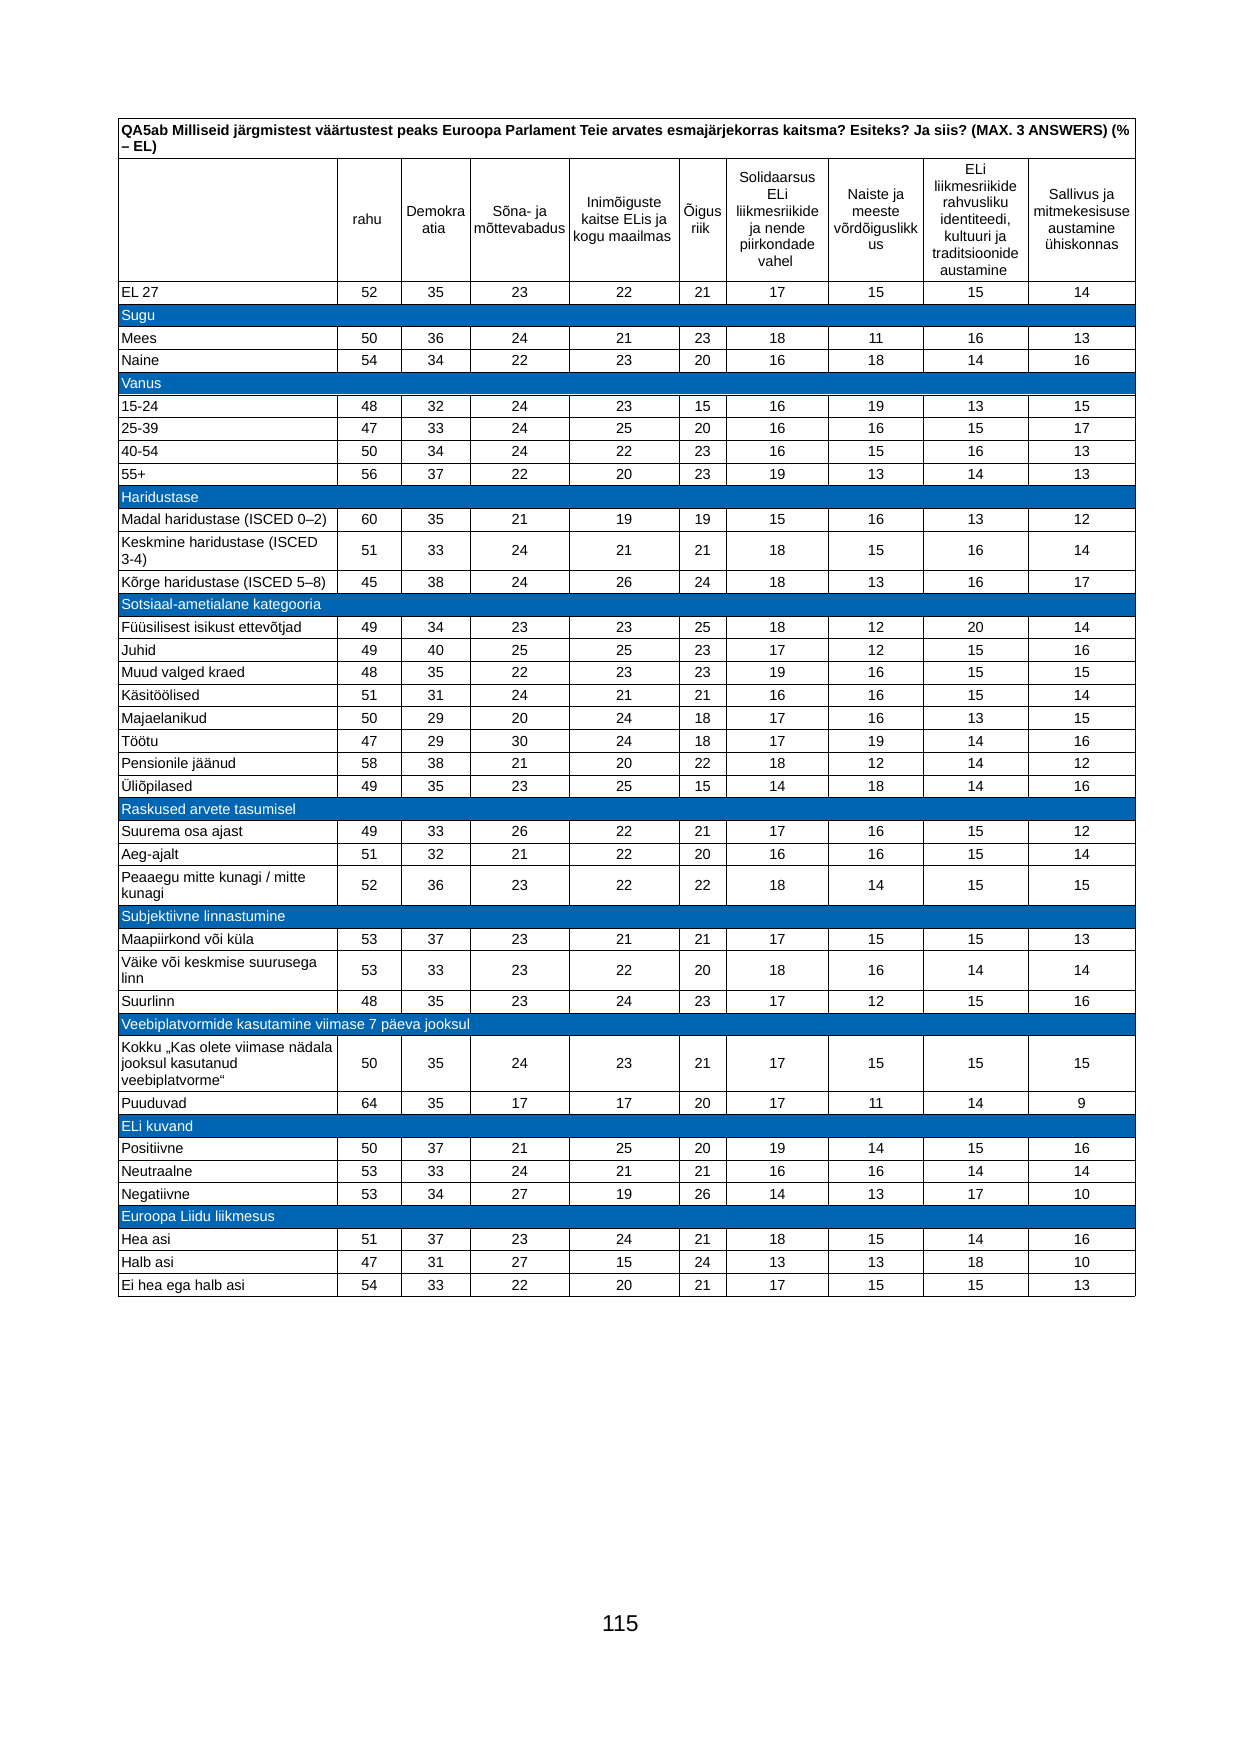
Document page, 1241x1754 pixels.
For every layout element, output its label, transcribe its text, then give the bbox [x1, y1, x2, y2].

table_cell 24 [471, 685, 569, 706]
table_cell 58 [338, 753, 401, 774]
table_cell 37 [402, 929, 470, 950]
table_cell 11 [829, 1092, 923, 1114]
table_cell 16 [829, 821, 923, 843]
table_cell 18 [727, 753, 828, 774]
table_cell Veebiplatvormide kasutamine viimase 7 päeva jooksul [119, 1014, 1135, 1035]
table_cell 23 [570, 1036, 679, 1091]
table_cell 23 [570, 662, 679, 684]
table_cell 16 [727, 350, 828, 372]
table_cell 19 [727, 464, 828, 485]
table_cell 14 [1029, 1161, 1135, 1182]
table_cell 34 [402, 617, 470, 638]
table_cell 12 [1029, 509, 1135, 531]
table_cell 19 [570, 1183, 679, 1205]
table_cell 51 [338, 685, 401, 706]
table_cell Demokraatia [402, 159, 470, 281]
table_cell EL 27 [119, 282, 337, 304]
table_cell 60 [338, 509, 401, 531]
table_cell 53 [338, 1183, 401, 1205]
table_cell 17 [924, 1183, 1028, 1205]
table_cell Naiste ja meeste võrdõiguslikkus [829, 159, 923, 281]
table_cell 23 [471, 776, 569, 797]
table_cell 15 [829, 441, 923, 463]
table_cell 18 [727, 532, 828, 570]
table_cell 53 [338, 1161, 401, 1182]
table_cell 64 [338, 1092, 401, 1114]
table_cell Keskmine haridustase (ISCED 3-4) [119, 532, 337, 570]
table_cell 24 [570, 707, 679, 729]
table_cell 20 [471, 707, 569, 729]
table_cell 14 [1029, 951, 1135, 990]
table_cell 33 [402, 821, 470, 843]
table_cell 15 [829, 929, 923, 950]
table_cell 16 [1029, 776, 1135, 797]
table_cell 22 [680, 753, 726, 774]
table_cell 47 [338, 1251, 401, 1273]
table_cell Väike või keskmise suurusega linn [119, 951, 337, 990]
table_cell 37 [402, 464, 470, 485]
table_cell 13 [829, 571, 923, 593]
table_cell 16 [829, 509, 923, 531]
table_cell 24 [471, 532, 569, 570]
table_cell ELi kuvand [119, 1115, 1135, 1137]
table_cell 25-39 [119, 418, 337, 440]
table_cell 24 [471, 571, 569, 593]
table_cell 24 [471, 396, 569, 417]
table_cell ELi liikmesriikide rahvusliku identiteedi, kultuuri ja traditsioonide austamine [924, 159, 1028, 281]
table_cell Haridustase [119, 486, 1135, 508]
table_cell 23 [471, 951, 569, 990]
table_cell 20 [680, 844, 726, 865]
table_cell 18 [727, 327, 828, 349]
table_cell 14 [924, 951, 1028, 990]
table_cell 24 [680, 1251, 726, 1273]
table_cell 14 [924, 730, 1028, 752]
table_cell 14 [924, 350, 1028, 372]
table_cell 15 [1029, 707, 1135, 729]
table_cell Madal haridustase (ISCED 0–2) [119, 509, 337, 531]
table_cell 16 [1029, 1138, 1135, 1159]
table_cell 12 [829, 617, 923, 638]
table_cell 20 [680, 1138, 726, 1159]
table_cell 14 [924, 1229, 1028, 1250]
table_cell Positiivne [119, 1138, 337, 1159]
table_cell 21 [570, 685, 679, 706]
table_cell 40-54 [119, 441, 337, 463]
table_cell 17 [727, 1036, 828, 1091]
table_cell 29 [402, 707, 470, 729]
table_cell 15 [727, 509, 828, 531]
table_cell 22 [570, 441, 679, 463]
table_cell 21 [680, 929, 726, 950]
table_cell 22 [471, 350, 569, 372]
table_cell 21 [680, 1274, 726, 1296]
table_cell 16 [829, 844, 923, 865]
table_cell 11 [829, 327, 923, 349]
table_cell 14 [924, 464, 1028, 485]
table_cell 21 [570, 532, 679, 570]
table_cell Hea asi [119, 1229, 337, 1250]
table_cell 13 [1029, 929, 1135, 950]
table_cell 22 [570, 282, 679, 304]
table_cell 14 [1029, 282, 1135, 304]
table_cell 24 [570, 991, 679, 1012]
table_cell 20 [570, 753, 679, 774]
table_cell 24 [471, 418, 569, 440]
table_cell 12 [829, 639, 923, 661]
table_cell 56 [338, 464, 401, 485]
table_cell 20 [924, 617, 1028, 638]
table_cell 23 [471, 929, 569, 950]
table_cell 36 [402, 327, 470, 349]
table_cell 17 [727, 1092, 828, 1114]
table_cell 20 [680, 951, 726, 990]
table_cell 24 [471, 327, 569, 349]
table_cell 15 [924, 418, 1028, 440]
table_cell 15 [924, 991, 1028, 1012]
table_cell 21 [680, 532, 726, 570]
table_cell 24 [471, 1036, 569, 1091]
table_cell 16 [1029, 991, 1135, 1012]
table_cell 16 [1029, 639, 1135, 661]
table_cell 52 [338, 866, 401, 905]
table_cell 50 [338, 1036, 401, 1091]
table_cell 16 [1029, 350, 1135, 372]
table_cell 22 [680, 866, 726, 905]
table_cell 15-24 [119, 396, 337, 417]
table_cell 22 [570, 866, 679, 905]
table_cell Kõrge haridustase (ISCED 5–8) [119, 571, 337, 593]
table_cell 14 [924, 1092, 1028, 1114]
table_cell 14 [924, 1161, 1028, 1182]
table_cell 24 [471, 441, 569, 463]
table_cell 23 [471, 617, 569, 638]
table_cell Raskused arvete tasumisel [119, 798, 1135, 820]
table_cell 18 [829, 350, 923, 372]
table_cell 15 [924, 1036, 1028, 1091]
table_cell 26 [680, 1183, 726, 1205]
table_cell Õigusriik [680, 159, 726, 281]
table_cell 20 [680, 350, 726, 372]
table_cell 17 [727, 639, 828, 661]
table_cell 16 [1029, 1229, 1135, 1250]
table_cell 18 [727, 1229, 828, 1250]
table_cell 35 [402, 1092, 470, 1114]
table_cell 21 [680, 1161, 726, 1182]
table_cell 21 [471, 753, 569, 774]
table_cell 15 [680, 396, 726, 417]
table_cell 33 [402, 1274, 470, 1296]
table_cell 35 [402, 776, 470, 797]
table_cell 23 [570, 396, 679, 417]
table_cell 49 [338, 639, 401, 661]
table_cell 15 [680, 776, 726, 797]
table_cell 49 [338, 617, 401, 638]
table_cell Juhid [119, 639, 337, 661]
table_cell Sõna- ja mõttevabadus [471, 159, 569, 281]
table_cell 22 [570, 821, 679, 843]
table_cell 34 [402, 350, 470, 372]
table_cell 52 [338, 282, 401, 304]
table_cell 51 [338, 532, 401, 570]
table_cell 21 [471, 1138, 569, 1159]
table_cell Neutraalne [119, 1161, 337, 1182]
table_cell 48 [338, 991, 401, 1012]
table_cell 16 [924, 441, 1028, 463]
table_cell Subjektiivne linnastumine [119, 906, 1135, 928]
table_cell [119, 159, 337, 281]
table_cell 15 [924, 662, 1028, 684]
table_cell 31 [402, 1251, 470, 1273]
table_cell 16 [829, 418, 923, 440]
table_cell 19 [727, 1138, 828, 1159]
table_cell 21 [680, 821, 726, 843]
table_cell 55+ [119, 464, 337, 485]
table_cell 19 [570, 509, 679, 531]
table_cell 23 [471, 1229, 569, 1250]
table_cell 18 [680, 730, 726, 752]
table_cell 25 [570, 776, 679, 797]
table_cell 19 [829, 396, 923, 417]
table_cell 23 [680, 662, 726, 684]
table_cell 14 [924, 776, 1028, 797]
table_cell 23 [471, 282, 569, 304]
table_cell 13 [1029, 327, 1135, 349]
table_cell 17 [1029, 418, 1135, 440]
table_cell 17 [1029, 571, 1135, 593]
table_cell 25 [471, 639, 569, 661]
table_cell 15 [829, 1229, 923, 1250]
table_cell 32 [402, 844, 470, 865]
table_cell 19 [829, 730, 923, 752]
table_cell 16 [1029, 730, 1135, 752]
table_cell 21 [471, 844, 569, 865]
table_cell 16 [727, 396, 828, 417]
table_cell 14 [1029, 532, 1135, 570]
table_cell 15 [829, 1274, 923, 1296]
table_cell 35 [402, 509, 470, 531]
table_cell 10 [1029, 1183, 1135, 1205]
table_cell 13 [727, 1251, 828, 1273]
table_cell 34 [402, 441, 470, 463]
table_cell 35 [402, 282, 470, 304]
table_cell 22 [471, 464, 569, 485]
table_cell Solidaarsus ELi liikmesriikide ja nende piirkondade vahel [727, 159, 828, 281]
table_cell 17 [727, 991, 828, 1012]
table_cell 15 [1029, 866, 1135, 905]
table_cell 26 [471, 821, 569, 843]
table_cell 48 [338, 396, 401, 417]
table_cell Peaaegu mitte kunagi / mitte kunagi [119, 866, 337, 905]
table_cell Suurlinn [119, 991, 337, 1012]
table_cell 34 [402, 1183, 470, 1205]
table_cell 49 [338, 821, 401, 843]
table_cell 47 [338, 418, 401, 440]
table_cell 16 [829, 951, 923, 990]
table_cell 21 [680, 685, 726, 706]
table_cell 16 [829, 707, 923, 729]
table_cell 15 [570, 1251, 679, 1273]
table_cell 25 [570, 639, 679, 661]
table_cell 18 [924, 1251, 1028, 1273]
table_cell 15 [829, 282, 923, 304]
table_cell Kokku „Kas olete viimase nädala jooksul kasutanud veebiplatvorme“ [119, 1036, 337, 1091]
table_cell 18 [727, 617, 828, 638]
table_cell 21 [570, 327, 679, 349]
table_cell 20 [680, 418, 726, 440]
table_cell 22 [471, 1274, 569, 1296]
table_cell 23 [471, 991, 569, 1012]
table_cell 50 [338, 707, 401, 729]
table_cell 32 [402, 396, 470, 417]
table_cell 16 [829, 662, 923, 684]
table_cell 16 [727, 418, 828, 440]
table_cell 49 [338, 776, 401, 797]
table_cell 14 [924, 753, 1028, 774]
table_cell Sotsiaal-ametialane kategooria [119, 594, 1135, 616]
table_cell Naine [119, 350, 337, 372]
table_cell 23 [680, 464, 726, 485]
table_cell 12 [829, 991, 923, 1012]
table_cell 15 [1029, 662, 1135, 684]
table_cell Mees [119, 327, 337, 349]
table_cell Üliõpilased [119, 776, 337, 797]
table_cell 17 [471, 1092, 569, 1114]
table_cell 15 [924, 821, 1028, 843]
table_cell 18 [829, 776, 923, 797]
table_cell 14 [727, 776, 828, 797]
table_cell 21 [471, 509, 569, 531]
table_cell 16 [829, 685, 923, 706]
table_cell 35 [402, 1036, 470, 1091]
table_cell 19 [727, 662, 828, 684]
table_cell 27 [471, 1183, 569, 1205]
table_cell 15 [924, 929, 1028, 950]
table_cell 37 [402, 1138, 470, 1159]
table_cell 24 [570, 1229, 679, 1250]
table_cell 19 [680, 509, 726, 531]
table_cell 13 [829, 464, 923, 485]
table_cell 16 [727, 685, 828, 706]
table_cell 16 [829, 1161, 923, 1182]
table_cell 16 [727, 844, 828, 865]
table_cell 27 [471, 1251, 569, 1273]
table_cell 13 [1029, 464, 1135, 485]
table_cell Euroopa Liidu liikmesus [119, 1206, 1135, 1228]
table_cell Sugu [119, 305, 1135, 326]
table_cell 21 [680, 1036, 726, 1091]
table_cell Negatiivne [119, 1183, 337, 1205]
table_cell 14 [1029, 617, 1135, 638]
table_cell Käsitöölised [119, 685, 337, 706]
table_cell 16 [924, 327, 1028, 349]
table_cell 53 [338, 929, 401, 950]
table_cell 21 [570, 929, 679, 950]
table_cell 23 [680, 441, 726, 463]
table_cell 15 [924, 1274, 1028, 1296]
table_cell 20 [570, 464, 679, 485]
table_cell 36 [402, 866, 470, 905]
table_cell 21 [570, 1161, 679, 1182]
table_cell 23 [680, 991, 726, 1012]
table_cell 23 [570, 617, 679, 638]
table_cell 15 [829, 532, 923, 570]
table_cell Vanus [119, 373, 1135, 394]
table_cell 33 [402, 951, 470, 990]
table_cell 25 [570, 1138, 679, 1159]
table_cell 13 [1029, 441, 1135, 463]
table_cell 16 [727, 441, 828, 463]
table_cell 13 [1029, 1274, 1135, 1296]
table_cell 17 [727, 707, 828, 729]
table_cell 18 [727, 951, 828, 990]
table_cell rahu [338, 159, 401, 281]
table_cell 18 [727, 571, 828, 593]
table_cell 22 [570, 844, 679, 865]
table_cell 10 [1029, 1251, 1135, 1273]
table_cell 37 [402, 1229, 470, 1250]
table_cell 17 [727, 1274, 828, 1296]
table_cell 24 [471, 1161, 569, 1182]
table_cell 12 [1029, 753, 1135, 774]
table_cell 40 [402, 639, 470, 661]
table_cell 17 [570, 1092, 679, 1114]
table_cell Sallivus ja mitmekesisuse austamine ühiskonnas [1029, 159, 1135, 281]
table_cell 23 [471, 866, 569, 905]
table_cell 18 [727, 866, 828, 905]
table_cell 33 [402, 1161, 470, 1182]
table_cell 50 [338, 441, 401, 463]
table_cell 21 [680, 282, 726, 304]
table_cell 16 [727, 1161, 828, 1182]
table_cell 50 [338, 327, 401, 349]
table_cell 13 [924, 509, 1028, 531]
table_cell Suurema osa ajast [119, 821, 337, 843]
table_cell 12 [1029, 821, 1135, 843]
table_cell 51 [338, 844, 401, 865]
table_header QA5ab Milliseid järgmistest väärtustest peaks Euroopa Parlament Teie arvates esmajärjekorras kaitsma? Esiteks? Ja siis? (MAX. 3 ANSWERS) (% – EL) [119, 119, 1135, 158]
table_cell 38 [402, 571, 470, 593]
table_cell 53 [338, 951, 401, 990]
table_cell 15 [924, 866, 1028, 905]
table_cell 14 [727, 1183, 828, 1205]
table_cell 9 [1029, 1092, 1135, 1114]
table_cell 12 [829, 753, 923, 774]
table_cell 48 [338, 662, 401, 684]
table_cell 15 [924, 1138, 1028, 1159]
table_cell 24 [680, 571, 726, 593]
table_cell Füüsilisest isikust ettevõtjad [119, 617, 337, 638]
table_cell 30 [471, 730, 569, 752]
table_cell 15 [924, 844, 1028, 865]
table_cell 13 [829, 1251, 923, 1273]
table_cell 35 [402, 662, 470, 684]
table_cell 15 [924, 685, 1028, 706]
table_cell 15 [1029, 396, 1135, 417]
table_cell 20 [680, 1092, 726, 1114]
table_cell 54 [338, 1274, 401, 1296]
table_cell 54 [338, 350, 401, 372]
table_cell Pensionile jäänud [119, 753, 337, 774]
table_cell 17 [727, 821, 828, 843]
table_cell Majaelanikud [119, 707, 337, 729]
table_cell 38 [402, 753, 470, 774]
table_cell 23 [570, 350, 679, 372]
table_cell 24 [570, 730, 679, 752]
table_cell 18 [680, 707, 726, 729]
table_cell 22 [471, 662, 569, 684]
table_cell Töötu [119, 730, 337, 752]
table_cell Halb asi [119, 1251, 337, 1273]
table_cell 29 [402, 730, 470, 752]
table_cell 13 [829, 1183, 923, 1205]
table_cell 33 [402, 418, 470, 440]
table_cell 13 [924, 707, 1028, 729]
table_cell 25 [570, 418, 679, 440]
table_cell 17 [727, 282, 828, 304]
table_cell 21 [680, 1229, 726, 1250]
table_cell 22 [570, 951, 679, 990]
table_cell Maapiirkond või küla [119, 929, 337, 950]
table_cell 23 [680, 639, 726, 661]
table_cell 15 [924, 639, 1028, 661]
table_cell 14 [1029, 844, 1135, 865]
table_cell Aeg-ajalt [119, 844, 337, 865]
table_cell Puuduvad [119, 1092, 337, 1114]
table_cell 15 [1029, 1036, 1135, 1091]
table_cell 16 [924, 571, 1028, 593]
table_cell 14 [1029, 685, 1135, 706]
table_cell 51 [338, 1229, 401, 1250]
table_cell 50 [338, 1138, 401, 1159]
table_cell 31 [402, 685, 470, 706]
table_cell 33 [402, 532, 470, 570]
table_cell 17 [727, 929, 828, 950]
table_cell 14 [829, 866, 923, 905]
table_cell 20 [570, 1274, 679, 1296]
table_cell 23 [680, 327, 726, 349]
table_cell 14 [829, 1138, 923, 1159]
table_cell 35 [402, 991, 470, 1012]
table_cell 15 [829, 1036, 923, 1091]
table_cell 47 [338, 730, 401, 752]
table_cell 17 [727, 730, 828, 752]
table_cell 15 [924, 282, 1028, 304]
table_cell 16 [924, 532, 1028, 570]
table_cell 13 [924, 396, 1028, 417]
table_cell 26 [570, 571, 679, 593]
table_cell Ei hea ega halb asi [119, 1274, 337, 1296]
table_cell 45 [338, 571, 401, 593]
table_cell Inimõiguste kaitse ELis ja kogu maailmas [570, 159, 679, 281]
table_cell Muud valged kraed [119, 662, 337, 684]
table_cell 25 [680, 617, 726, 638]
